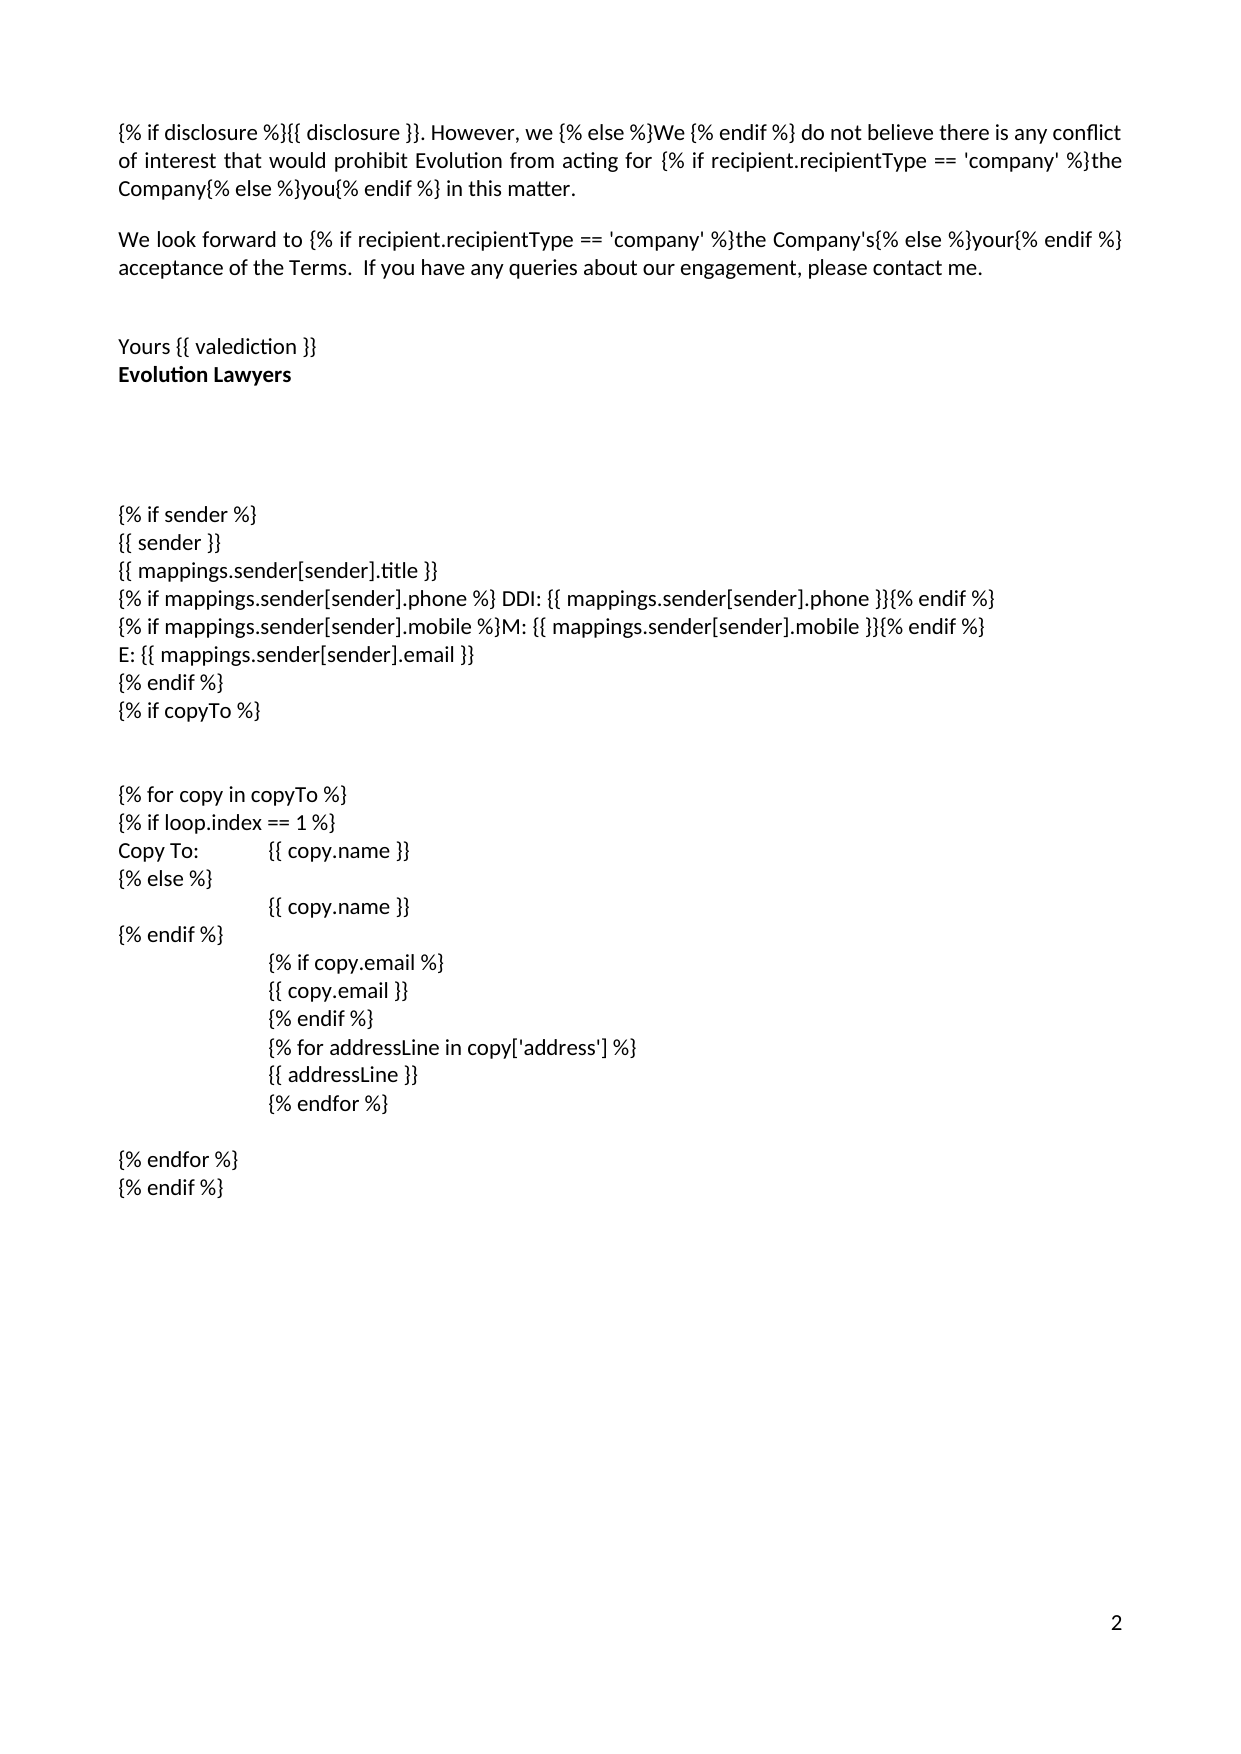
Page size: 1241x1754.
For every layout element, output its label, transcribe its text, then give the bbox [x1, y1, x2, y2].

text {{ copy.email }} [118, 977, 1122, 1004]
text {% endfor %} [118, 1145, 1122, 1173]
text {% for copy in copyTo %} [118, 780, 1122, 808]
text {% for addressLine in copy['address'] %} [118, 1033, 1122, 1061]
text We look forward to {% if recipient.recipientType == 'company' %}the Company's{% else %}your{% endif %} acceptance of the Terms. If you have any queries about our engagement, please contact me. [118, 225, 1122, 281]
text {{ addressLine }} [118, 1061, 1122, 1089]
text {% if loop.index == 1 %} [118, 808, 1122, 836]
text {% endif %} [118, 1173, 1122, 1201]
text {% endif %} [118, 921, 1122, 948]
table_header Yours {{ valediction }} Evolution Lawyers {% if sender %} {{ sender }} {{ mappings.sender[sender].title }} {% if mappings.sender[sender].phone %} DDI: {{ mappings.sender[sender].phone }}{% endif %} {% if mappings.sender[sender].mobile %}M: {{ mappings.sender[sender].mobile }}{% endif %} E: {{ mappings.sender[sender].email }} {% endif %} [118, 332, 1122, 696]
text Copy To: {{ copy.name }} [118, 836, 1122, 864]
text {% else %} [118, 864, 1122, 892]
text {{ copy.name }} [118, 892, 1122, 921]
text {% endfor %} [118, 1089, 1122, 1117]
text {% if copy.email %} [118, 948, 1122, 977]
text {% endif %} [118, 1004, 1122, 1033]
text {% if disclosure %}{{ disclosure }}. However, we {% else %}We {% endif %} do not believe there is any conflict of interest that would prohibit Evolution from acting for {% if recipient.recipientType == 'company' %}the Company{% else %}you{% endif %} in this matter. [118, 118, 1122, 202]
text {% if copyTo %} [118, 696, 1122, 724]
